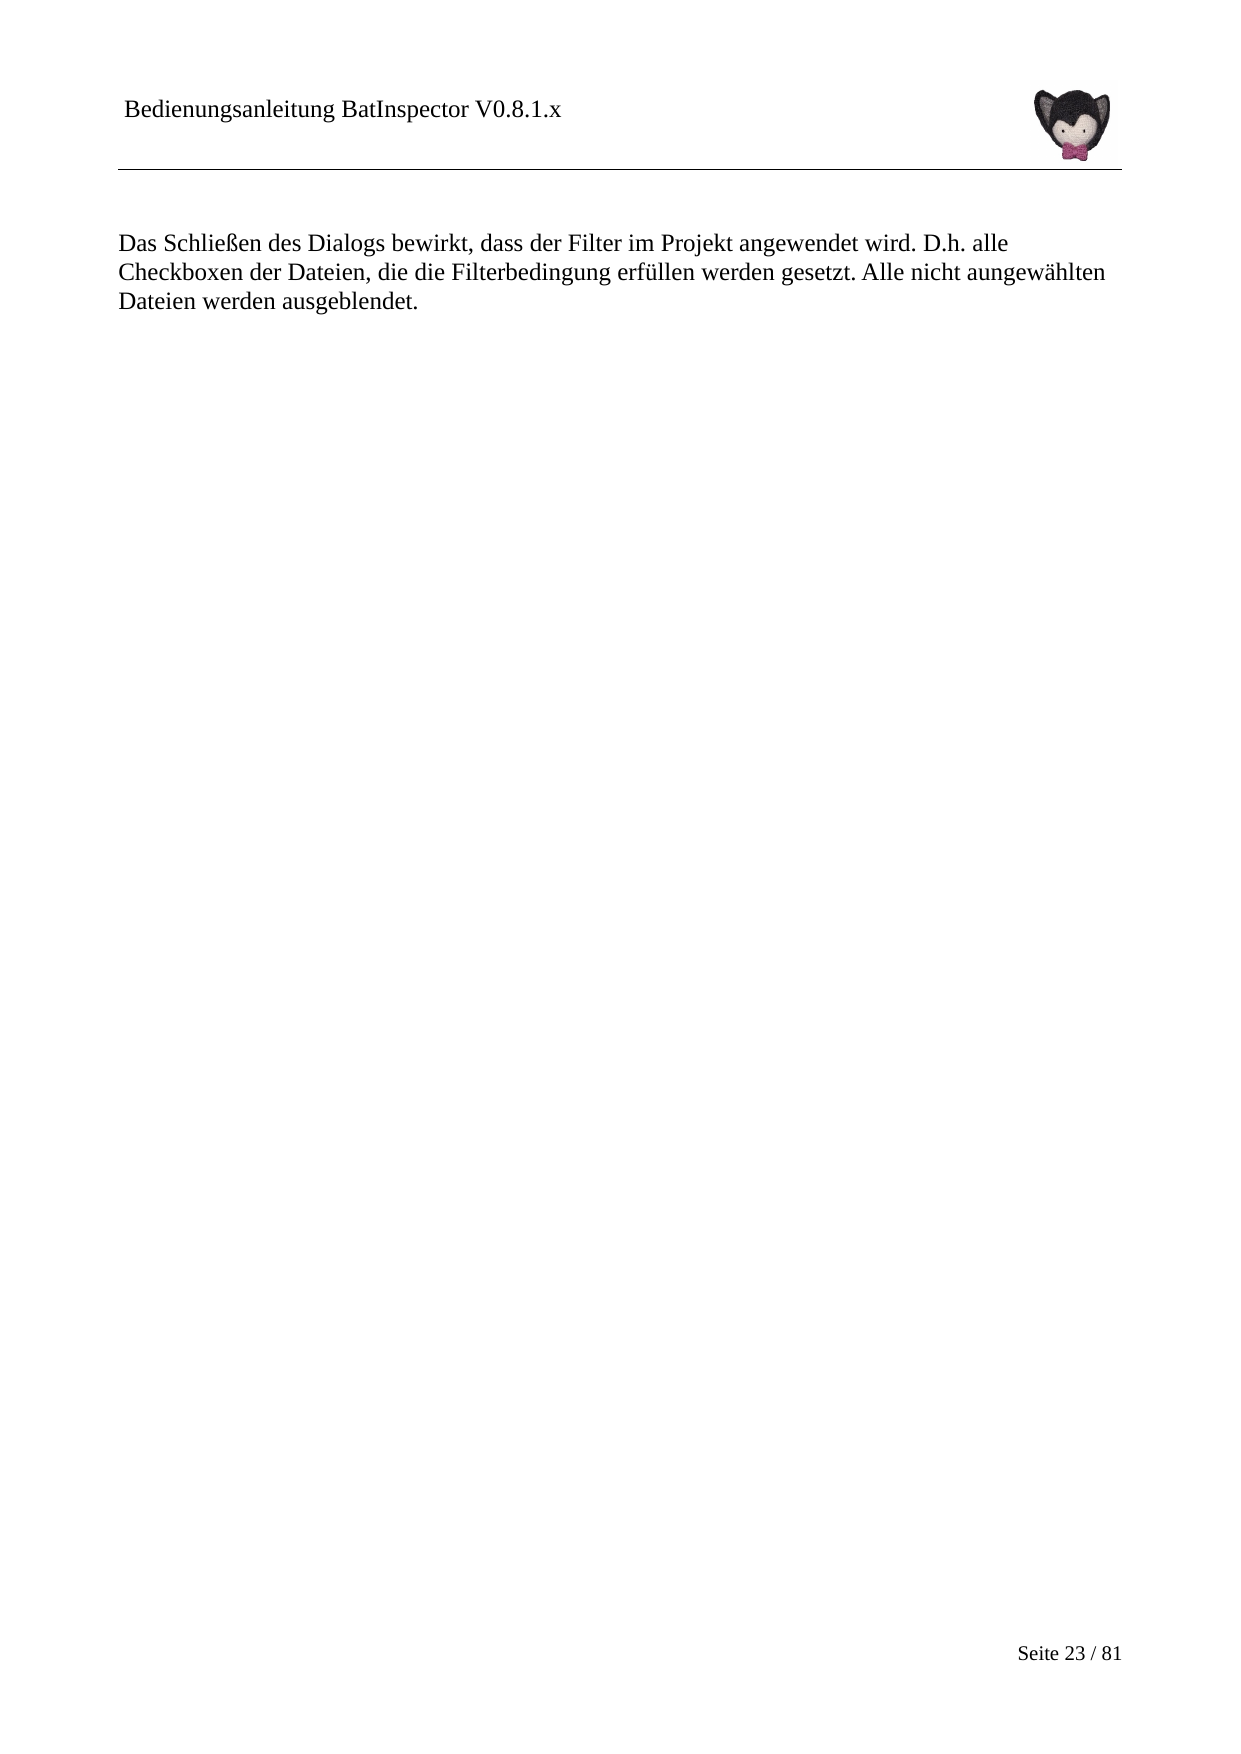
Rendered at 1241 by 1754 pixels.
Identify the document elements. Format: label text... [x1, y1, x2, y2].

picture [1030, 80, 1119, 169]
text Das Schließen des Dialogs bewirkt, dass der Filter im Projekt angewendet wird. D.h. alle Checkboxen der Dateien, die die Filterbedingung erfüllen werden gesetzt. Alle nicht aungewählten Dateien werden ausgeblendet. [118, 228, 1122, 314]
